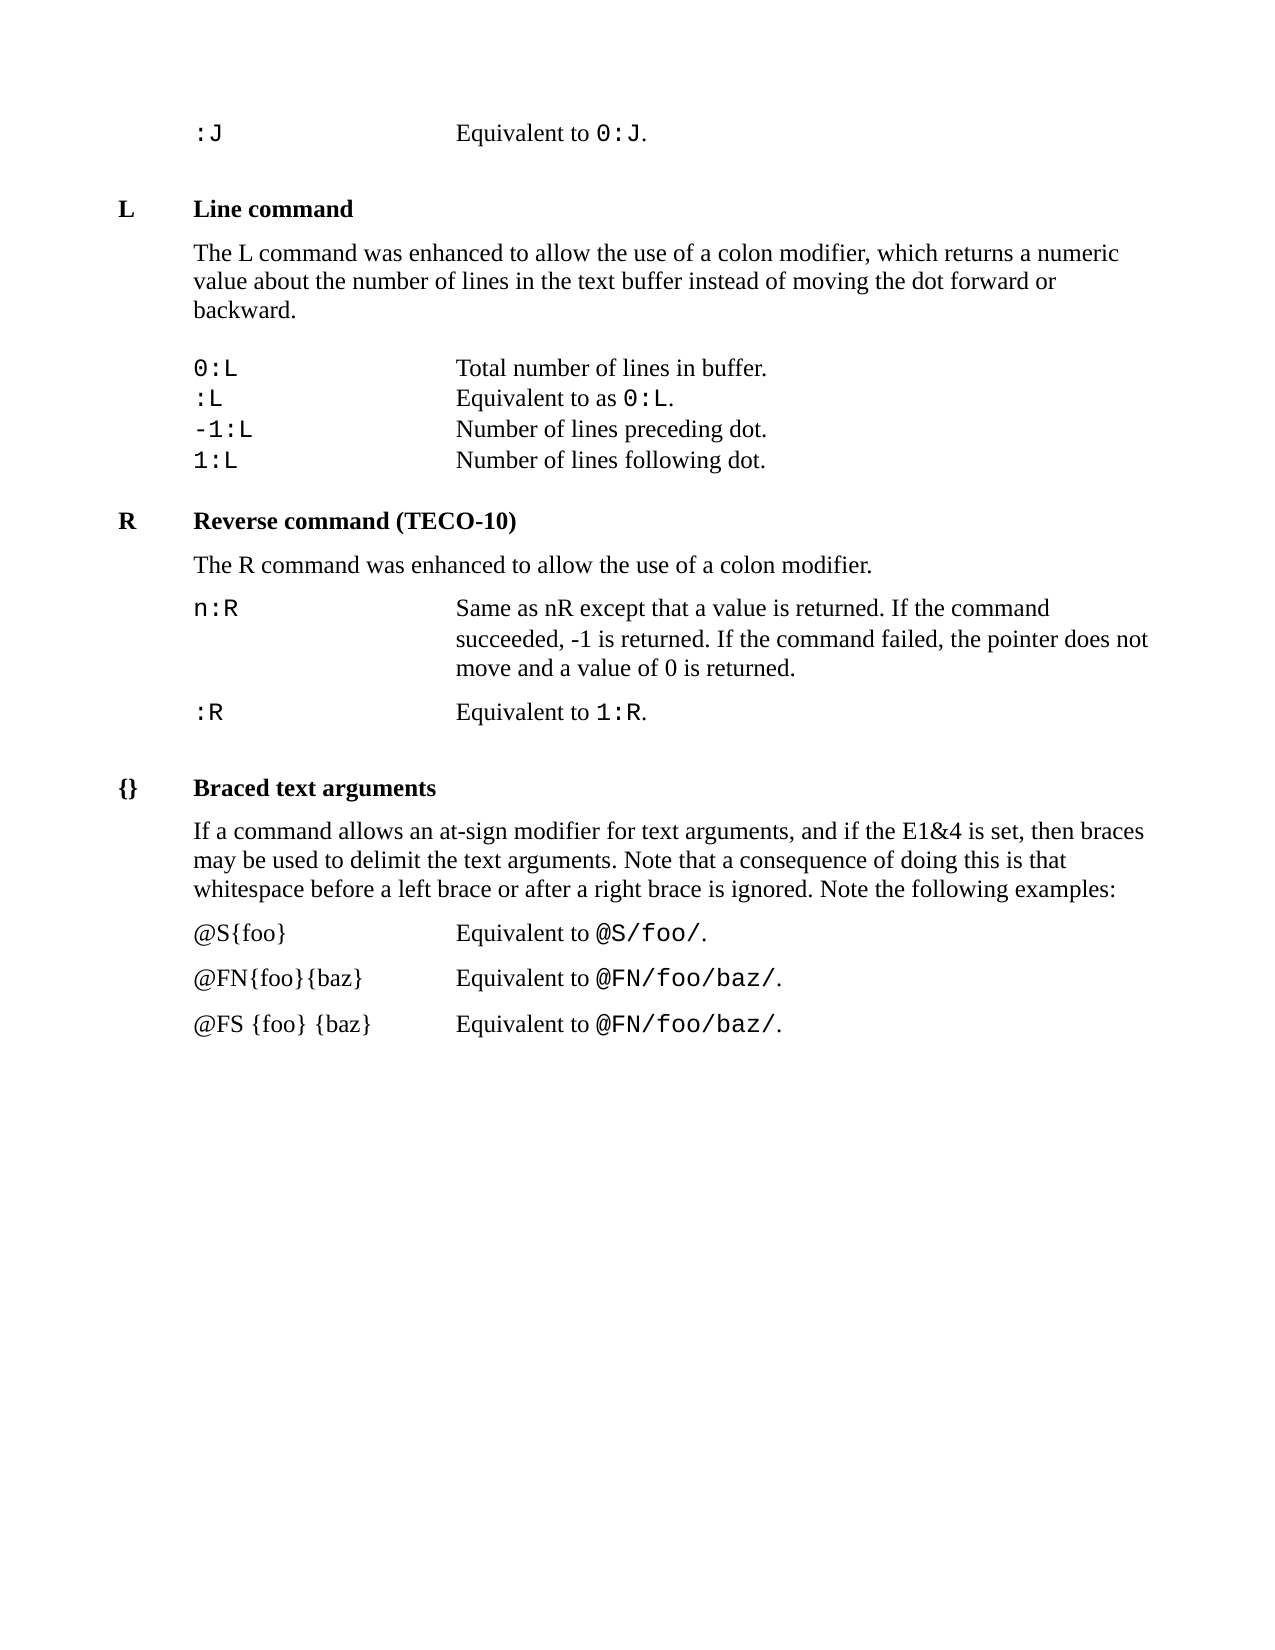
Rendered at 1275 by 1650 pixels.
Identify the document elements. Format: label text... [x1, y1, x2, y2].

text L Line command [118, 194, 1157, 223]
text -1:L Number of lines preceding dot. [193, 414, 1157, 445]
text :J Equivalent to 0:J. [193, 118, 1157, 149]
text :R Equivalent to 1:R. [193, 697, 1157, 728]
text If a command allows an at-sign modifier for text arguments, and if the E1&4 is set, then braces may be used to delimit the text arguments. Note that a consequence of doing this is that whitespace before a left brace or after a right brace is ignored. Note the following examples: [193, 816, 1157, 903]
text :L Equivalent to as 0:L. [193, 383, 1157, 414]
text {} Braced text arguments [118, 773, 1157, 801]
text 0:L Total number of lines in buffer. [193, 353, 1157, 383]
text 1:L Number of lines following dot. [193, 445, 1157, 476]
text The L command was enhanced to allow the use of a colon modifier, which returns a numeric value about the number of lines in the text buffer instead of moving the dot forward or backward. [193, 238, 1157, 324]
text The R command was enhanced to allow the use of a colon modifier. [193, 550, 1157, 578]
text n:R Same as nR except that a value is returned. If the command succeeded, -1 is returned. If the command failed, the pointer does not move and a value of 0 is returned. [193, 593, 1157, 682]
text @S{foo} Equivalent to @S/foo/. [193, 918, 1157, 948]
text @FN{foo}{baz} Equivalent to @FN/foo/baz/. [193, 963, 1157, 994]
text R Reverse command (TECO-10) [118, 506, 1157, 535]
text @FS {foo} {baz} Equivalent to @FN/foo/baz/. [193, 1009, 1157, 1040]
